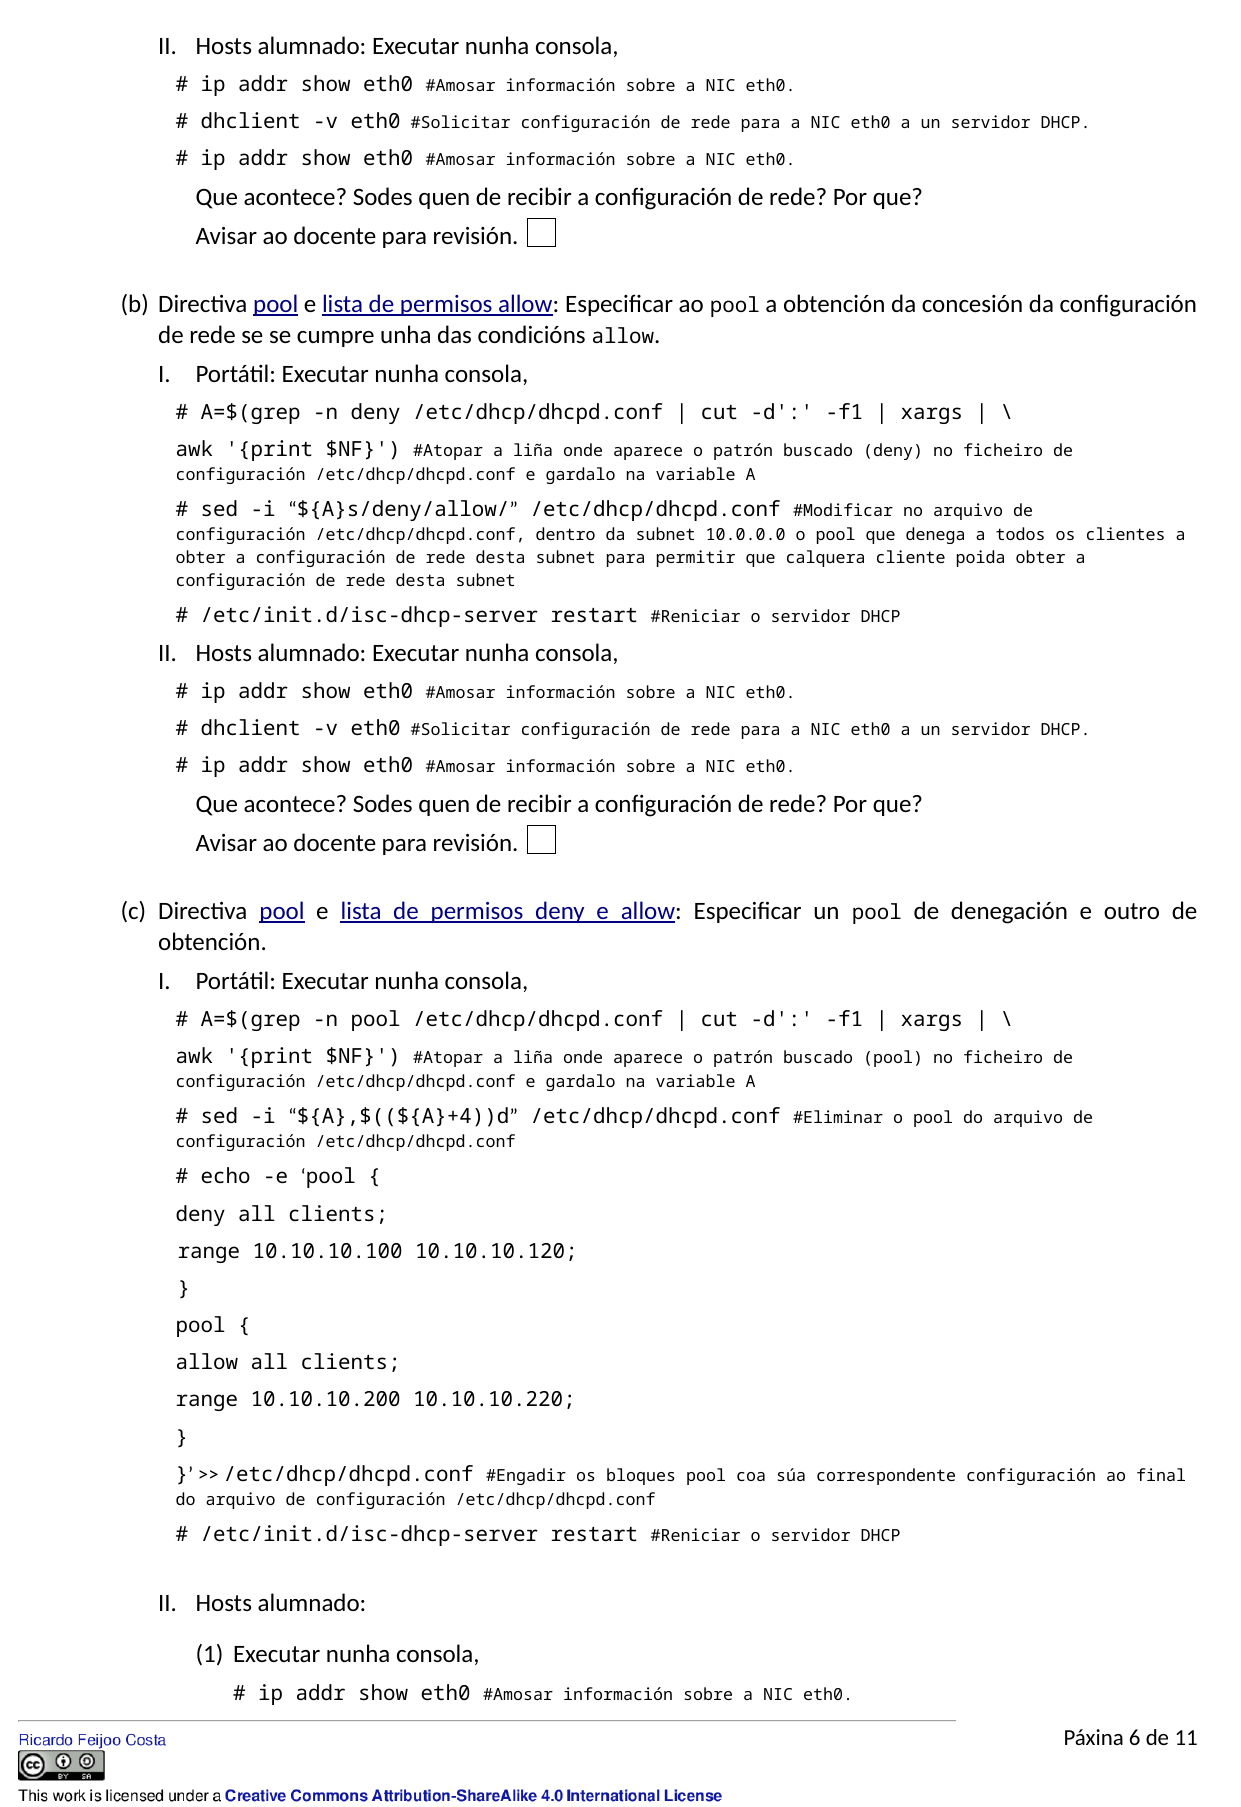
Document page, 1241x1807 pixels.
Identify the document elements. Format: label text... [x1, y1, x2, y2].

picture [8, 1715, 957, 1806]
list Que acontece? Sodes quen de recibir a configuración de rede? Por que? [158, 788, 1197, 818]
list # A=$(grep -n deny /etc/dhcp/dhcpd.conf | cut -d':' -f1 | xargs | \ [140, 397, 1197, 426]
list # A=$(grep -n pool /etc/dhcp/dhcpd.conf | cut -d':' -f1 | xargs | \ [140, 1004, 1197, 1033]
list awk '{print $NF}') #Atopar a liña onde aparece o patrón buscado (deny) no ficheiro de configuración /etc/dhcp/dhcpd.conf e gardalo na variable A [140, 434, 1197, 486]
list } [140, 1422, 1197, 1450]
list Portátil: Executar nunha consola, [158, 965, 1197, 996]
list # ip addr show eth0 #Amosar información sobre a NIC eth0. [140, 751, 1197, 779]
list # ip addr show eth0 #Amosar información sobre a NIC eth0. [195, 1678, 1197, 1706]
list Executar nunha consola, [195, 1638, 1197, 1669]
list } [140, 1273, 1197, 1301]
list range 10.10.10.200 10.10.10.220; [140, 1384, 1197, 1413]
list # ip addr show eth0 #Amosar información sobre a NIC eth0. [140, 676, 1197, 705]
list # sed -i “${A},$((${A}+4))d” /etc/dhcp/dhcpd.conf #Eliminar o pool do arquivo de configuración /etc/dhcp/dhcpd.conf [140, 1102, 1197, 1153]
list deny all clients; [140, 1199, 1197, 1227]
list Avisar ao docente para revisión. [158, 220, 1197, 251]
list # echo -e ‘pool { [140, 1161, 1197, 1190]
list }’ >> /etc/dhcp/dhcpd.conf #Engadir os bloques pool coa súa correspondente configuración ao final do arquivo de configuración /etc/dhcp/dhcpd.conf [140, 1459, 1197, 1510]
list awk '{print $NF}') #Atopar a liña onde aparece o patrón buscado (pool) no ficheiro de configuración /etc/dhcp/dhcpd.conf e gardalo na variable A [140, 1042, 1197, 1093]
list # dhclient -v eth0 #Solicitar configuración de rede para a NIC eth0 a un servidor DHCP. [140, 106, 1197, 135]
list # /etc/init.d/isc-dhcp-server restart #Reniciar o servidor DHCP [140, 600, 1197, 628]
list Avisar ao docente para revisión. [158, 827, 1197, 858]
list Hosts alumnado: Executar nunha consola, [158, 637, 1197, 667]
list Hosts alumnado: Executar nunha consola, [158, 30, 1197, 60]
list # ip addr show eth0 #Amosar información sobre a NIC eth0. [140, 143, 1197, 172]
list Que acontece? Sodes quen de recibir a configuración de rede? Por que? [158, 181, 1197, 211]
list range 10.10.10.100 10.10.10.120; [140, 1236, 1197, 1264]
list allow all clients; [140, 1347, 1197, 1376]
list Portátil: Executar nunha consola, [158, 358, 1197, 389]
list Hosts alumnado: [158, 1587, 1197, 1618]
list # ip addr show eth0 #Amosar información sobre a NIC eth0. [140, 69, 1197, 98]
list pool { [140, 1310, 1197, 1339]
list # dhclient -v eth0 #Solicitar configuración de rede para a NIC eth0 a un servidor DHCP. [140, 713, 1197, 742]
list # sed -i “${A}s/deny/allow/” /etc/dhcp/dhcpd.conf #Modificar no arquivo de configuración /etc/dhcp/dhcpd.conf, dentro da subnet 10.0.0.0 o pool que denega a todos os clientes a obter a configuración de rede desta subnet para permitir que calquera cliente poida obter a configuración de rede desta subnet [140, 494, 1197, 591]
list # /etc/init.d/isc-dhcp-server restart #Reniciar o servidor DHCP [140, 1519, 1197, 1547]
list Directiva pool e lista de permisos deny e allow: Especificar un pool de denegación e outro de obtención. [120, 895, 1197, 956]
list Directiva pool e lista de permisos allow: Especificar ao pool a obtención da concesión da configuración de rede se se cumpre unha das condicións allow. [120, 288, 1197, 349]
